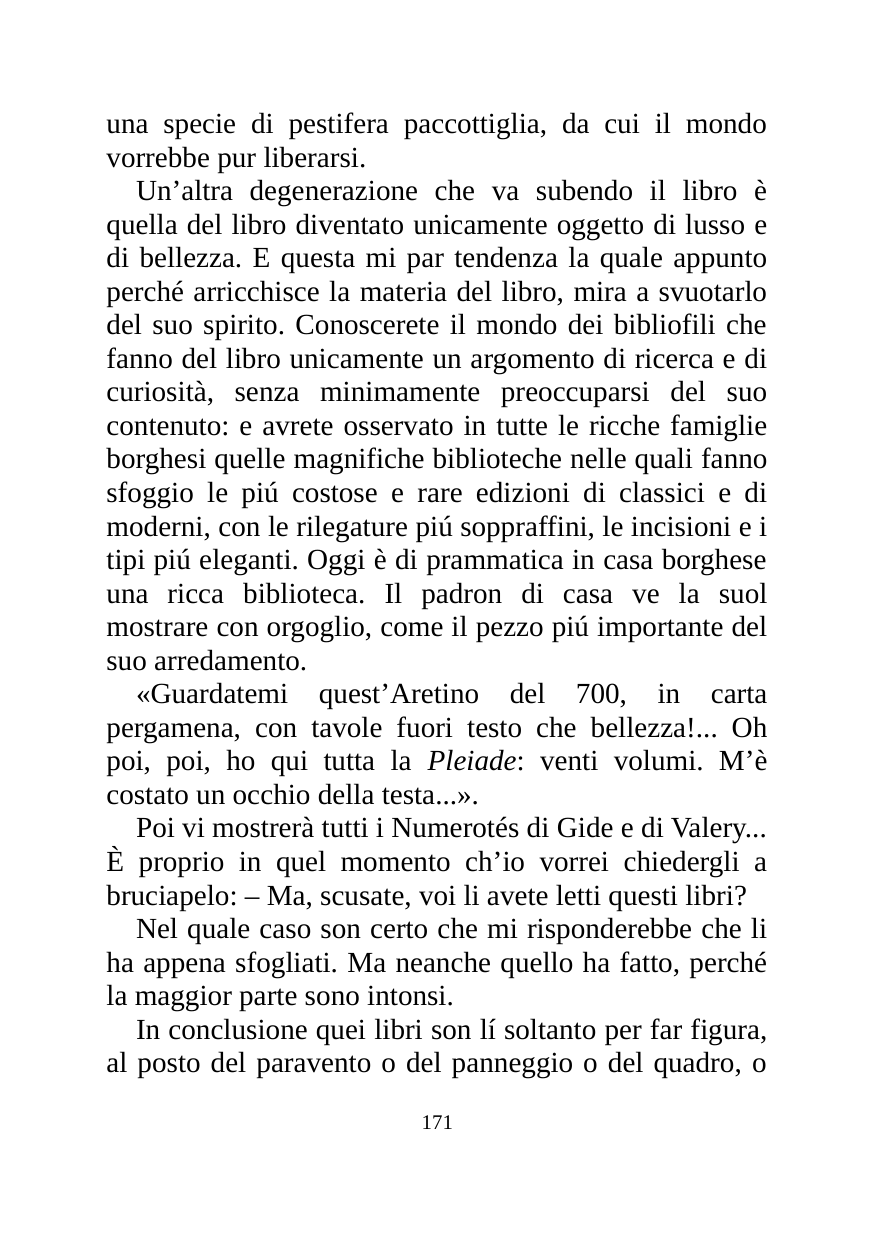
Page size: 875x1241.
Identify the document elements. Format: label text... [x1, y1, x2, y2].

text Nel quale caso son certo che mi risponderebbe che li ha appena sfogliati. Ma neanche quello ha fatto, perché la maggior parte sono intonsi. [106, 911, 768, 1012]
text «Guardatemi quest’Aretino del 700, in carta pergamena, con tavole fuori testo che bellezza!... Oh poi, poi, ho qui tutta la Pleiade: venti volumi. M’è costato un occhio della testa...». [106, 676, 768, 811]
text una specie di pestifera paccottiglia, da cui il mondo vorrebbe pur liberarsi. [106, 106, 768, 173]
text In conclusione quei libri son lí soltanto per far figura, al posto del paravento o del panneggio o del quadro, o [106, 1012, 768, 1079]
text Un’altra degenerazione che va subendo il libro è quella del libro diventato unicamente oggetto di lusso e di bellezza. E questa mi par tendenza la quale appunto perché arricchisce la materia del libro, mira a svuotarlo del suo spirito. Conoscerete il mondo dei bibliofili che fanno del libro unicamente un argomento di ricerca e di curiosità, senza minimamente preoccuparsi del suo contenuto: e avrete osservato in tutte le ricche famiglie borghesi quelle magnifiche biblioteche nelle quali fanno sfoggio le piú costose e rare edizioni di classici e di moderni, con le rilegature piú soppraffini, le incisioni e i tipi piú eleganti. Oggi è di prammatica in casa borghese una ricca biblioteca. Il padron di casa ve la suol mostrare con orgoglio, come il pezzo piú importante del suo arredamento. [106, 173, 768, 676]
text Poi vi mostrerà tutti i Numerotés di Gide e di Valery... È proprio in quel momento ch’io vorrei chiedergli a bruciapelo: – Ma, scusate, voi li avete letti questi libri? [106, 811, 768, 911]
